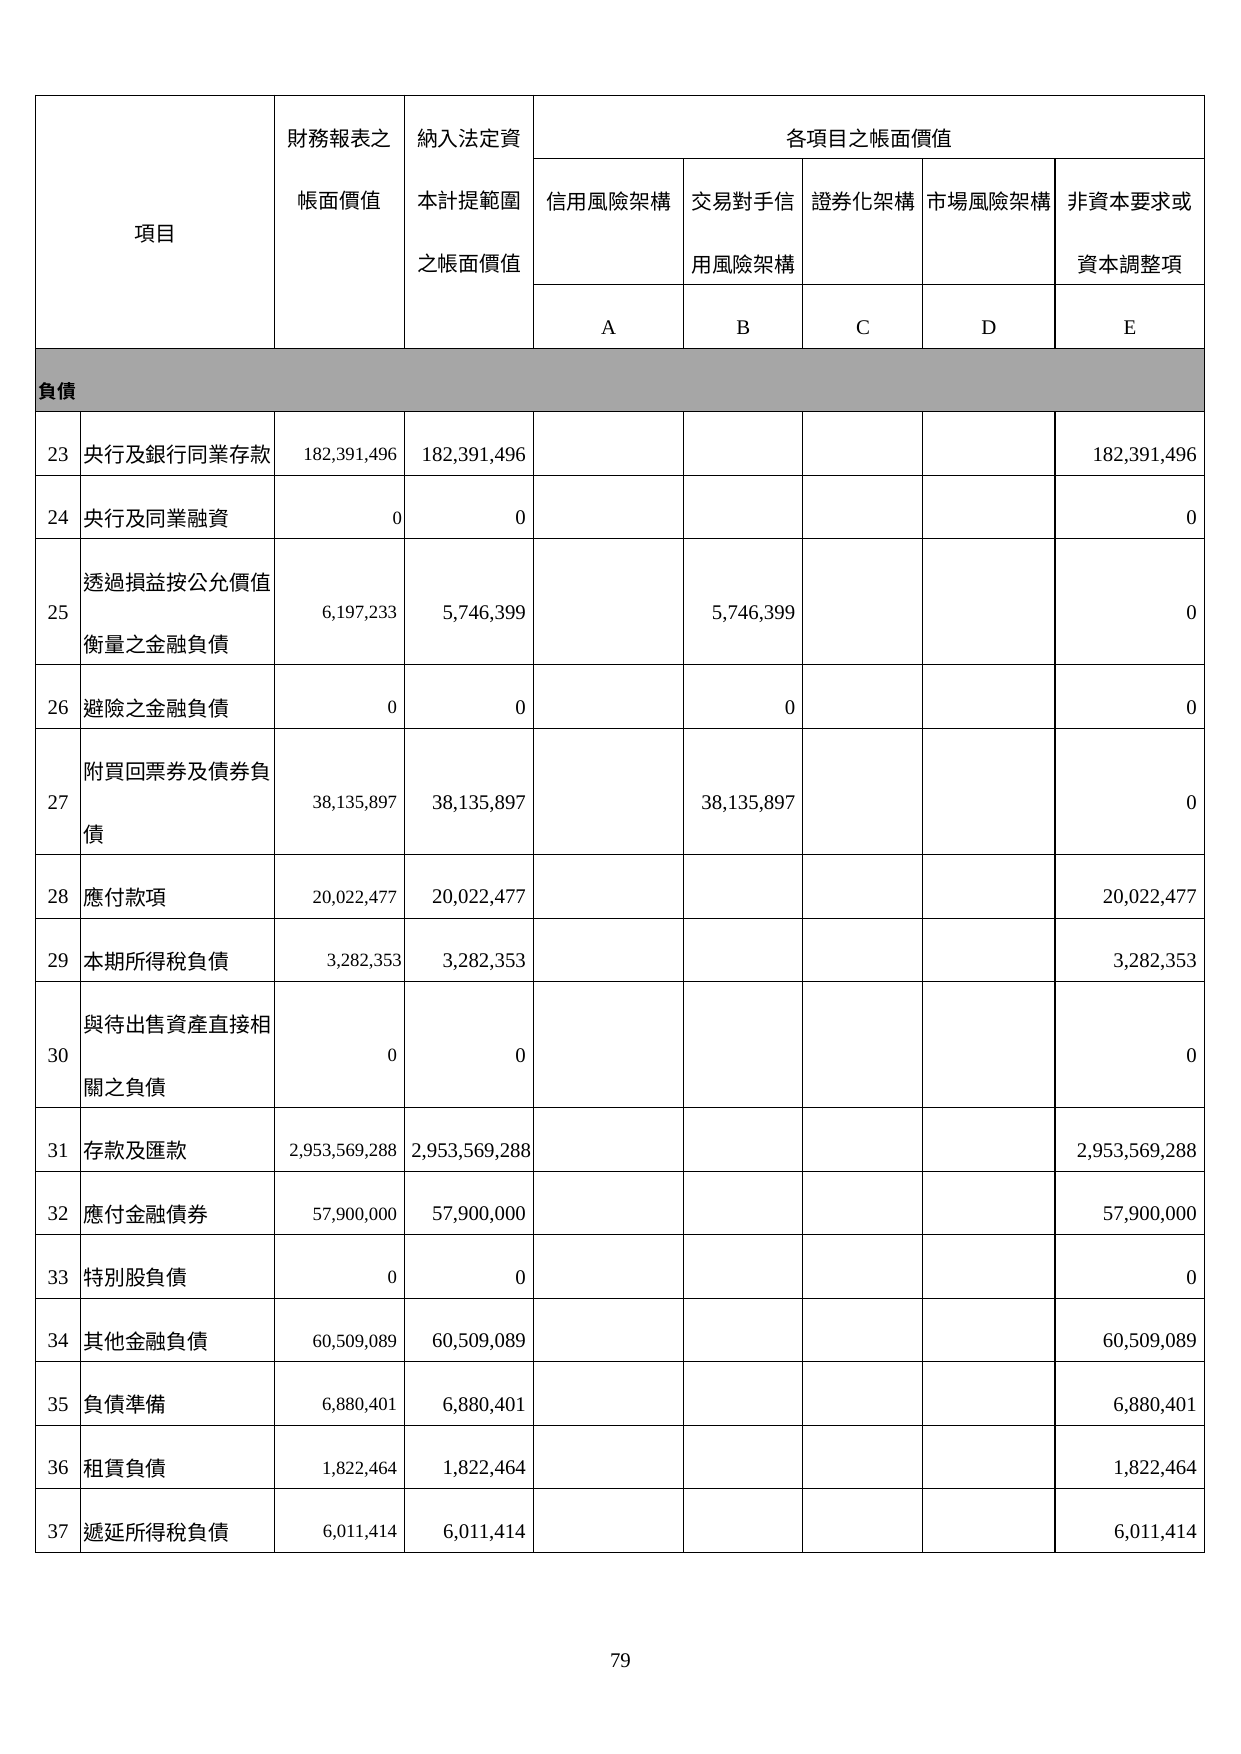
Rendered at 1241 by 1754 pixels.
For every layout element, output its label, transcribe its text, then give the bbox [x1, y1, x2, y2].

table_cell [534, 539, 683, 664]
table_cell 182,391,496 [275, 412, 404, 475]
table_cell [803, 476, 922, 538]
table_cell 60,509,089 [275, 1299, 404, 1361]
table_cell 1,822,464 [405, 1426, 533, 1488]
table_cell 0 [405, 665, 533, 728]
table_cell 遞延所得稅負債 [81, 1489, 274, 1552]
table_cell [534, 1108, 683, 1171]
table_cell 182,391,496 [405, 412, 533, 475]
table_cell [923, 539, 1054, 664]
table_cell [803, 1362, 922, 1425]
table_header 項目 [36, 96, 274, 348]
table_cell 6,880,401 [405, 1362, 533, 1425]
table_cell [923, 665, 1054, 728]
table_cell 透過損益按公允價值衡量之金融負債 [81, 539, 274, 664]
table_cell [923, 919, 1054, 981]
table_cell 央行及同業融資 [81, 476, 274, 538]
table_cell 25 [36, 539, 80, 664]
table_cell 6,011,414 [405, 1489, 533, 1552]
table_cell 3,282,353 [1056, 919, 1204, 981]
table_header 納入法定資本計提範圍之帳面價值 [405, 96, 533, 348]
table_cell [923, 1426, 1054, 1488]
table_cell 0 [1056, 729, 1204, 854]
table_cell 6,880,401 [1056, 1362, 1204, 1425]
table_cell [923, 412, 1054, 475]
table_cell [534, 1362, 683, 1425]
table_cell [534, 919, 683, 981]
table_cell [803, 1426, 922, 1488]
table_cell 3,282,353 [275, 919, 404, 981]
table_cell [803, 539, 922, 664]
table_cell [684, 1235, 802, 1298]
table_cell 34 [36, 1299, 80, 1361]
table_cell 存款及匯款 [81, 1108, 274, 1171]
table_cell 38,135,897 [405, 729, 533, 854]
table_cell 6,011,414 [1056, 1489, 1204, 1552]
table_cell 非資本要求或資本調整項 [1056, 159, 1204, 284]
table_cell [534, 1489, 683, 1552]
table_cell 0 [275, 665, 404, 728]
table_cell [923, 476, 1054, 538]
table_cell 租賃負債 [81, 1426, 274, 1488]
table_cell [534, 1299, 683, 1361]
table_cell 6,880,401 [275, 1362, 404, 1425]
table_cell [803, 1172, 922, 1234]
table_cell 28 [36, 855, 80, 917]
table_cell 6,197,233 [275, 539, 404, 664]
table_cell [684, 1426, 802, 1488]
table_cell [803, 1299, 922, 1361]
table_cell 182,391,496 [1056, 412, 1204, 475]
table_cell [803, 412, 922, 475]
table_cell 0 [405, 476, 533, 538]
table_cell 2,953,569,288 [275, 1108, 404, 1171]
table_cell 應付款項 [81, 855, 274, 917]
table_cell [923, 1362, 1054, 1425]
table_cell B [684, 285, 802, 348]
table_cell 本期所得稅負債 [81, 919, 274, 981]
table_cell 32 [36, 1172, 80, 1234]
table_cell [803, 1108, 922, 1171]
table_cell [803, 982, 922, 1107]
table_cell [684, 1108, 802, 1171]
table_cell 0 [1056, 476, 1204, 538]
table_cell 20,022,477 [275, 855, 404, 917]
table_cell [923, 1172, 1054, 1234]
table_cell [923, 1235, 1054, 1298]
table_cell [923, 855, 1054, 917]
table_cell [684, 1172, 802, 1234]
table_cell 特別股負債 [81, 1235, 274, 1298]
table_cell 38,135,897 [684, 729, 802, 854]
table_cell [923, 729, 1054, 854]
table_cell [534, 665, 683, 728]
table_cell 證券化架構 [803, 159, 922, 284]
table_cell [534, 1172, 683, 1234]
table_cell 35 [36, 1362, 80, 1425]
table_cell [534, 982, 683, 1107]
table_cell 0 [1056, 1235, 1204, 1298]
table_cell 30 [36, 982, 80, 1107]
table_cell [923, 1299, 1054, 1361]
table_cell 20,022,477 [405, 855, 533, 917]
table_cell 與待出售資產直接相關之負債 [81, 982, 274, 1107]
table_cell 31 [36, 1108, 80, 1171]
table_cell [684, 1362, 802, 1425]
table_cell 0 [1056, 982, 1204, 1107]
table_cell 交易對手信用風險架構 [684, 159, 802, 284]
table_cell [803, 665, 922, 728]
table_cell 2,953,569,288 [405, 1108, 533, 1171]
table_cell [923, 982, 1054, 1107]
table_cell [923, 1489, 1054, 1552]
table_cell 36 [36, 1426, 80, 1488]
table_cell [684, 1299, 802, 1361]
table_cell 負債準備 [81, 1362, 274, 1425]
table_cell E [1056, 285, 1204, 348]
table_cell 33 [36, 1235, 80, 1298]
table_cell 27 [36, 729, 80, 854]
table_cell [684, 982, 802, 1107]
table_cell [534, 855, 683, 917]
table_cell [684, 855, 802, 917]
table_cell 0 [275, 476, 404, 538]
table_cell [803, 855, 922, 917]
table_cell [684, 412, 802, 475]
table_header 財務報表之帳面價值 [275, 96, 404, 348]
table_cell 其他金融負債 [81, 1299, 274, 1361]
table_cell [534, 476, 683, 538]
table_cell 29 [36, 919, 80, 981]
table_cell 26 [36, 665, 80, 728]
table_cell 0 [275, 982, 404, 1107]
table_cell [534, 1235, 683, 1298]
table_cell 0 [1056, 539, 1204, 664]
table_cell D [923, 285, 1054, 348]
table_cell 0 [275, 1235, 404, 1298]
table_cell 60,509,089 [405, 1299, 533, 1361]
table_cell 1,822,464 [275, 1426, 404, 1488]
table_cell 60,509,089 [1056, 1299, 1204, 1361]
table_cell C [803, 285, 922, 348]
table_cell 20,022,477 [1056, 855, 1204, 917]
table_cell [923, 1108, 1054, 1171]
table_cell [684, 1489, 802, 1552]
table_cell [803, 729, 922, 854]
table_cell 央行及銀行同業存款 [81, 412, 274, 475]
table_cell 23 [36, 412, 80, 475]
table_cell 市場風險架構 [923, 159, 1054, 284]
table_cell 57,900,000 [275, 1172, 404, 1234]
table_cell 信用風險架構 [534, 159, 683, 284]
table_cell [803, 919, 922, 981]
table_cell 0 [405, 1235, 533, 1298]
table_cell 57,900,000 [1056, 1172, 1204, 1234]
table_cell 0 [684, 665, 802, 728]
table_cell 3,282,353 [405, 919, 533, 981]
table_cell [534, 412, 683, 475]
table_cell 負債 [36, 349, 1204, 411]
table_cell 避險之金融負債 [81, 665, 274, 728]
table_cell 37 [36, 1489, 80, 1552]
table_cell 6,011,414 [275, 1489, 404, 1552]
table_cell [534, 1426, 683, 1488]
table_cell 0 [1056, 665, 1204, 728]
table_cell [684, 919, 802, 981]
table_cell 38,135,897 [275, 729, 404, 854]
table_cell 5,746,399 [684, 539, 802, 664]
table_header 各項目之帳面價值 [534, 96, 1204, 158]
table_cell 應付金融債券 [81, 1172, 274, 1234]
table_cell [803, 1235, 922, 1298]
table_cell 5,746,399 [405, 539, 533, 664]
table_cell A [534, 285, 683, 348]
table_cell 1,822,464 [1056, 1426, 1204, 1488]
table_cell [684, 476, 802, 538]
table_cell 24 [36, 476, 80, 538]
table_cell 57,900,000 [405, 1172, 533, 1234]
table_cell 0 [405, 982, 533, 1107]
table_cell [534, 729, 683, 854]
table_cell 附買回票券及債券負債 [81, 729, 274, 854]
table_cell [803, 1489, 922, 1552]
table_cell 2,953,569,288 [1056, 1108, 1204, 1171]
